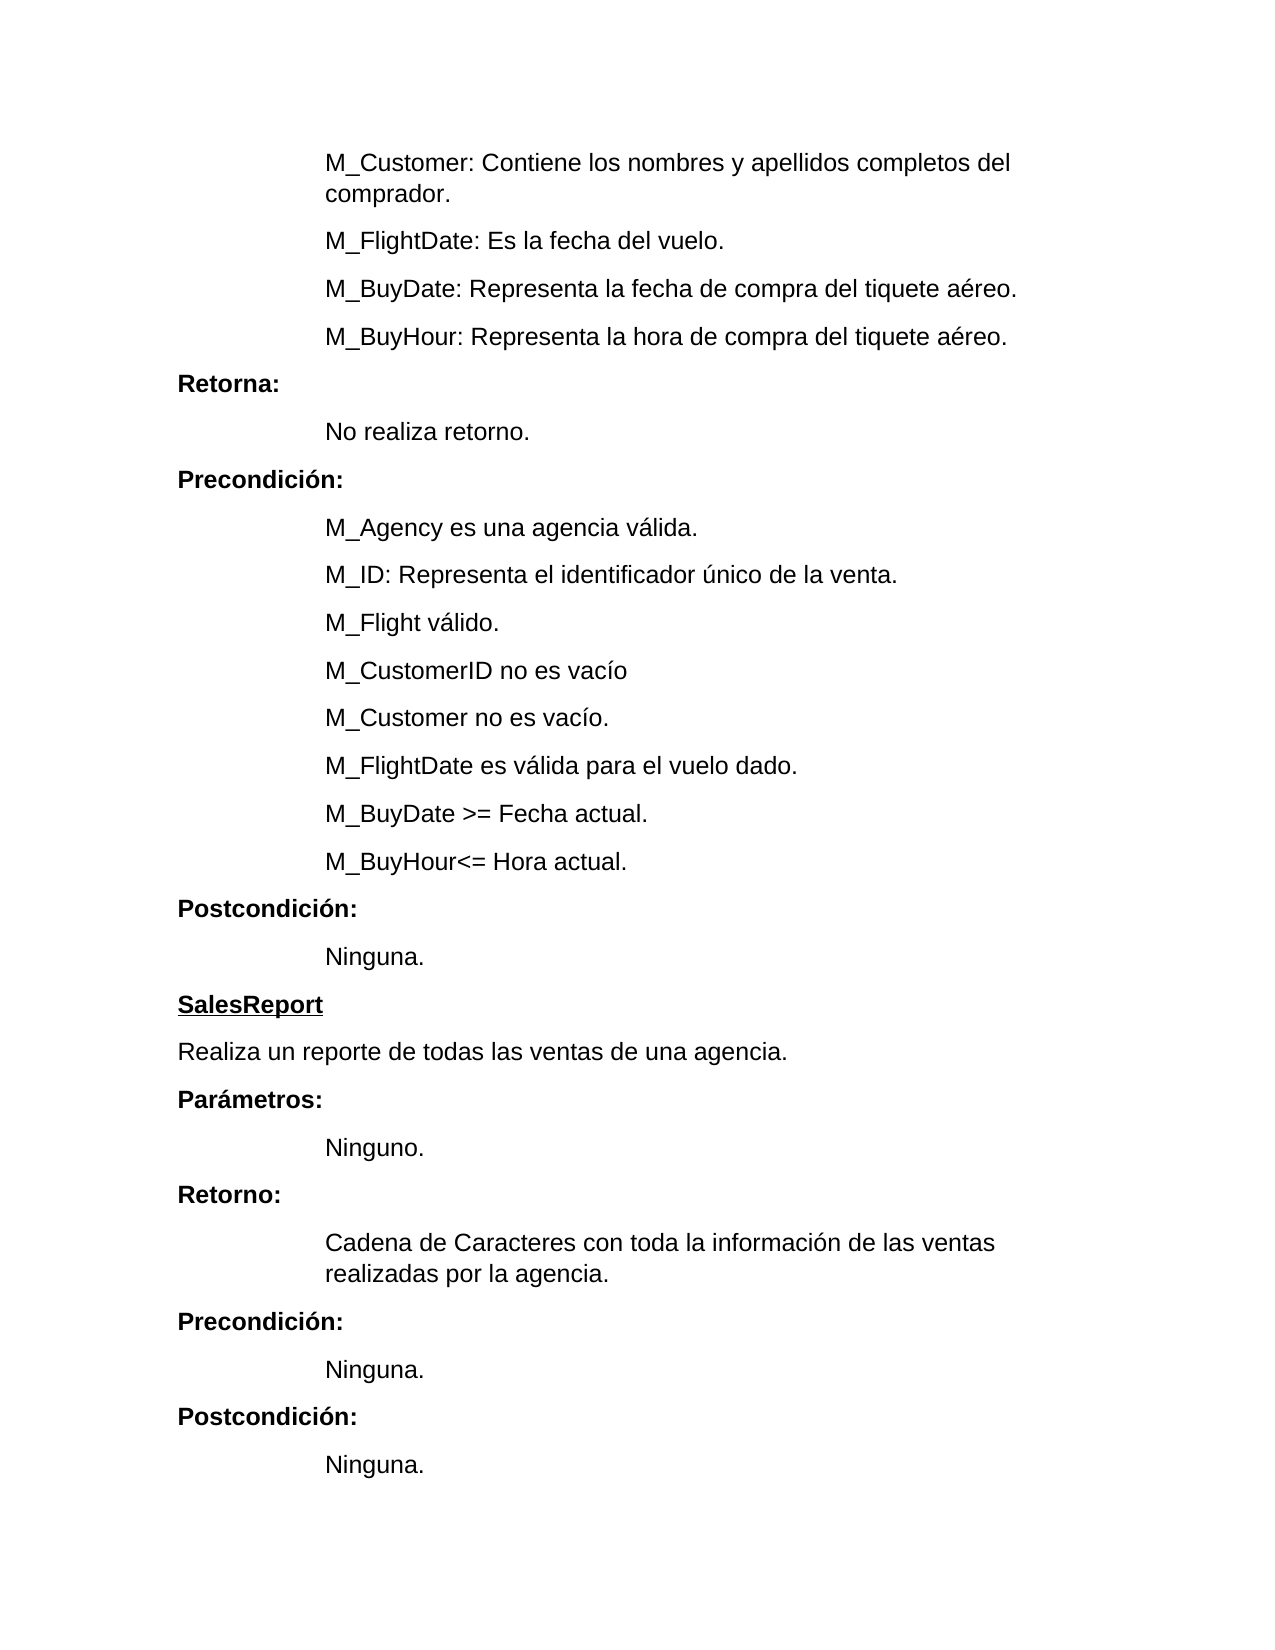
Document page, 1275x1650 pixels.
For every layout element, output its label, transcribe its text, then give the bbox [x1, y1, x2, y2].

text M_BuyHour: Representa la hora de compra del tiquete aéreo. [325, 322, 1098, 351]
text Postcondición: [177, 894, 1098, 923]
text Postcondición: [177, 1402, 1098, 1431]
text Retorno: [177, 1181, 1098, 1209]
text Ninguna. [325, 1355, 1098, 1383]
text M_FlightDate: Es la fecha del vuelo. [325, 226, 1098, 255]
text Ninguno. [325, 1133, 1098, 1162]
text Precondición: [177, 465, 1098, 494]
text SalesReport [177, 990, 1098, 1018]
text Ninguna. [325, 942, 1098, 971]
text Realiza un reporte de todas las ventas de una agencia. [177, 1037, 1098, 1066]
text Ninguna. [325, 1450, 1098, 1479]
text Cadena de Caracteres con toda la información de las ventas realizadas por la agencia. [325, 1228, 1098, 1288]
text M_Customer: Contiene los nombres y apellidos completos del comprador. [325, 148, 1098, 207]
text M_Agency es una agencia válida. [325, 513, 1098, 541]
text M_FlightDate es válida para el vuelo dado. [325, 751, 1098, 780]
text M_ID: Representa el identificador único de la venta. [325, 560, 1098, 589]
text No realiza retorno. [325, 417, 1098, 446]
text M_BuyDate: Representa la fecha de compra del tiquete aéreo. [325, 274, 1098, 303]
text Precondición: [177, 1307, 1098, 1336]
text Parámetros: [177, 1085, 1098, 1114]
text M_BuyDate >= Fecha actual. [325, 799, 1098, 828]
text Retorna: [177, 369, 1098, 398]
text M_CustomerID no es vacío [325, 656, 1098, 684]
text M_Flight válido. [325, 608, 1098, 637]
text M_Customer no es vacío. [325, 703, 1098, 732]
text M_BuyHour<= Hora actual. [325, 847, 1098, 875]
